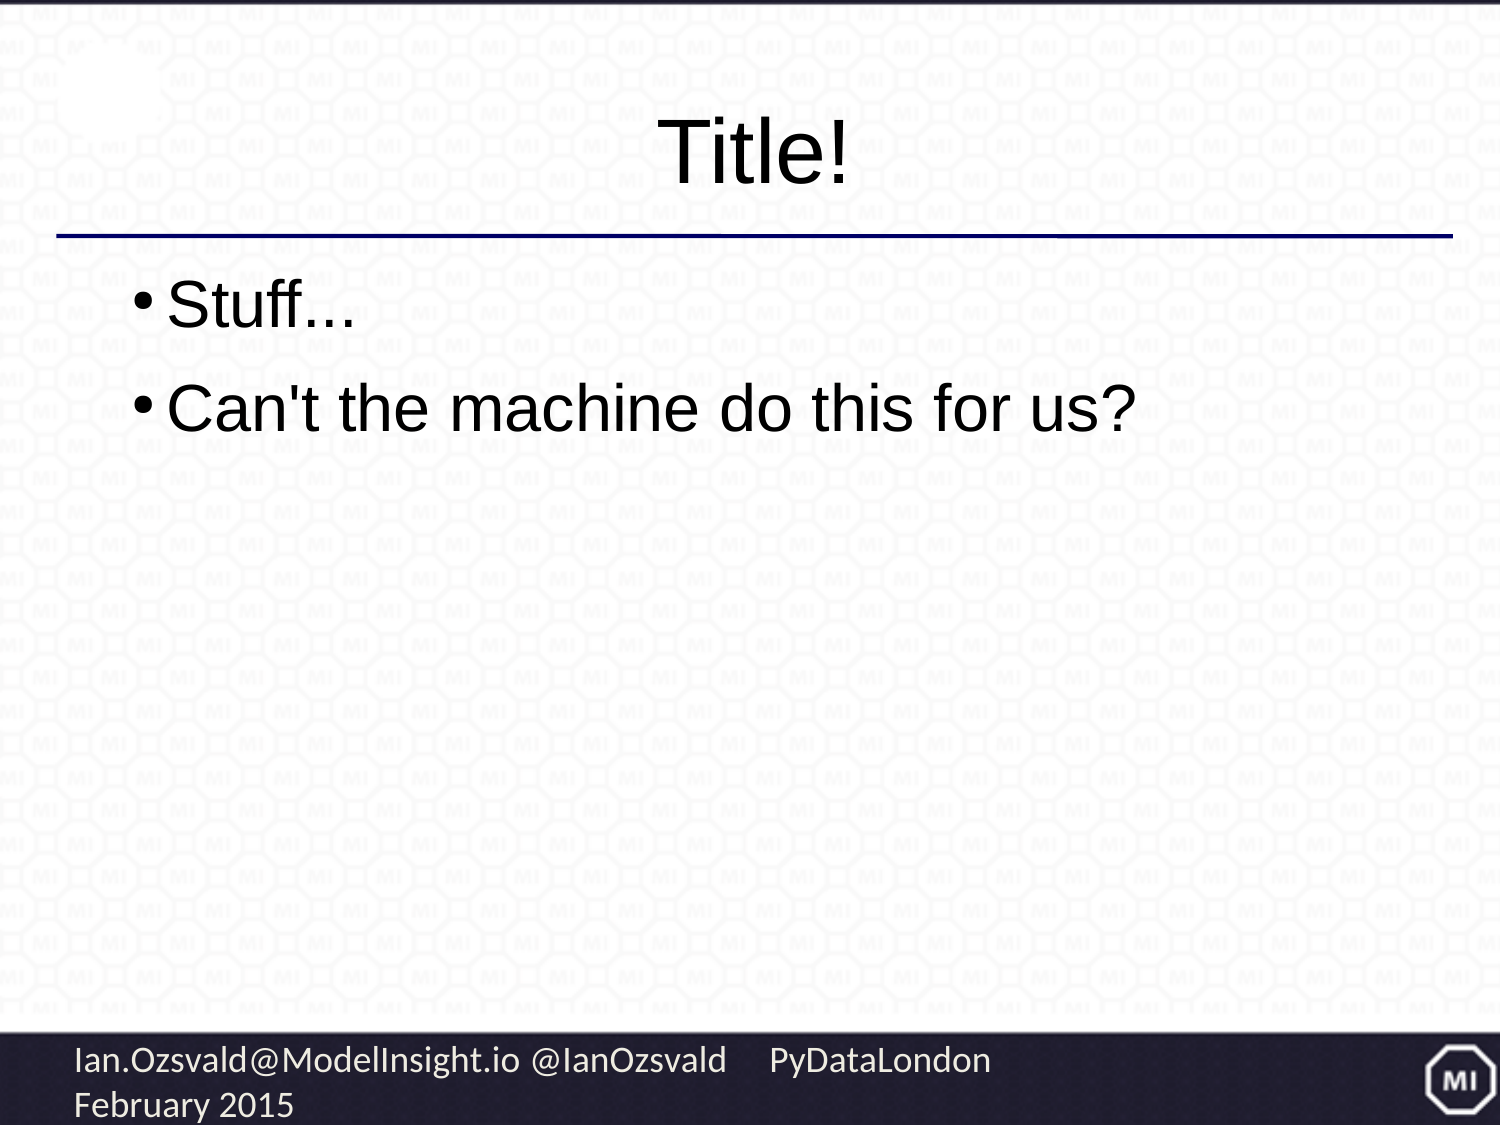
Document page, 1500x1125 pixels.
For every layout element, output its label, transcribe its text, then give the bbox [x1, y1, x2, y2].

title Title! [56, 59, 1453, 247]
list Stuff... Can't the machine do this for us? [75, 263, 1395, 916]
picture [0, 0, 1500, 1125]
